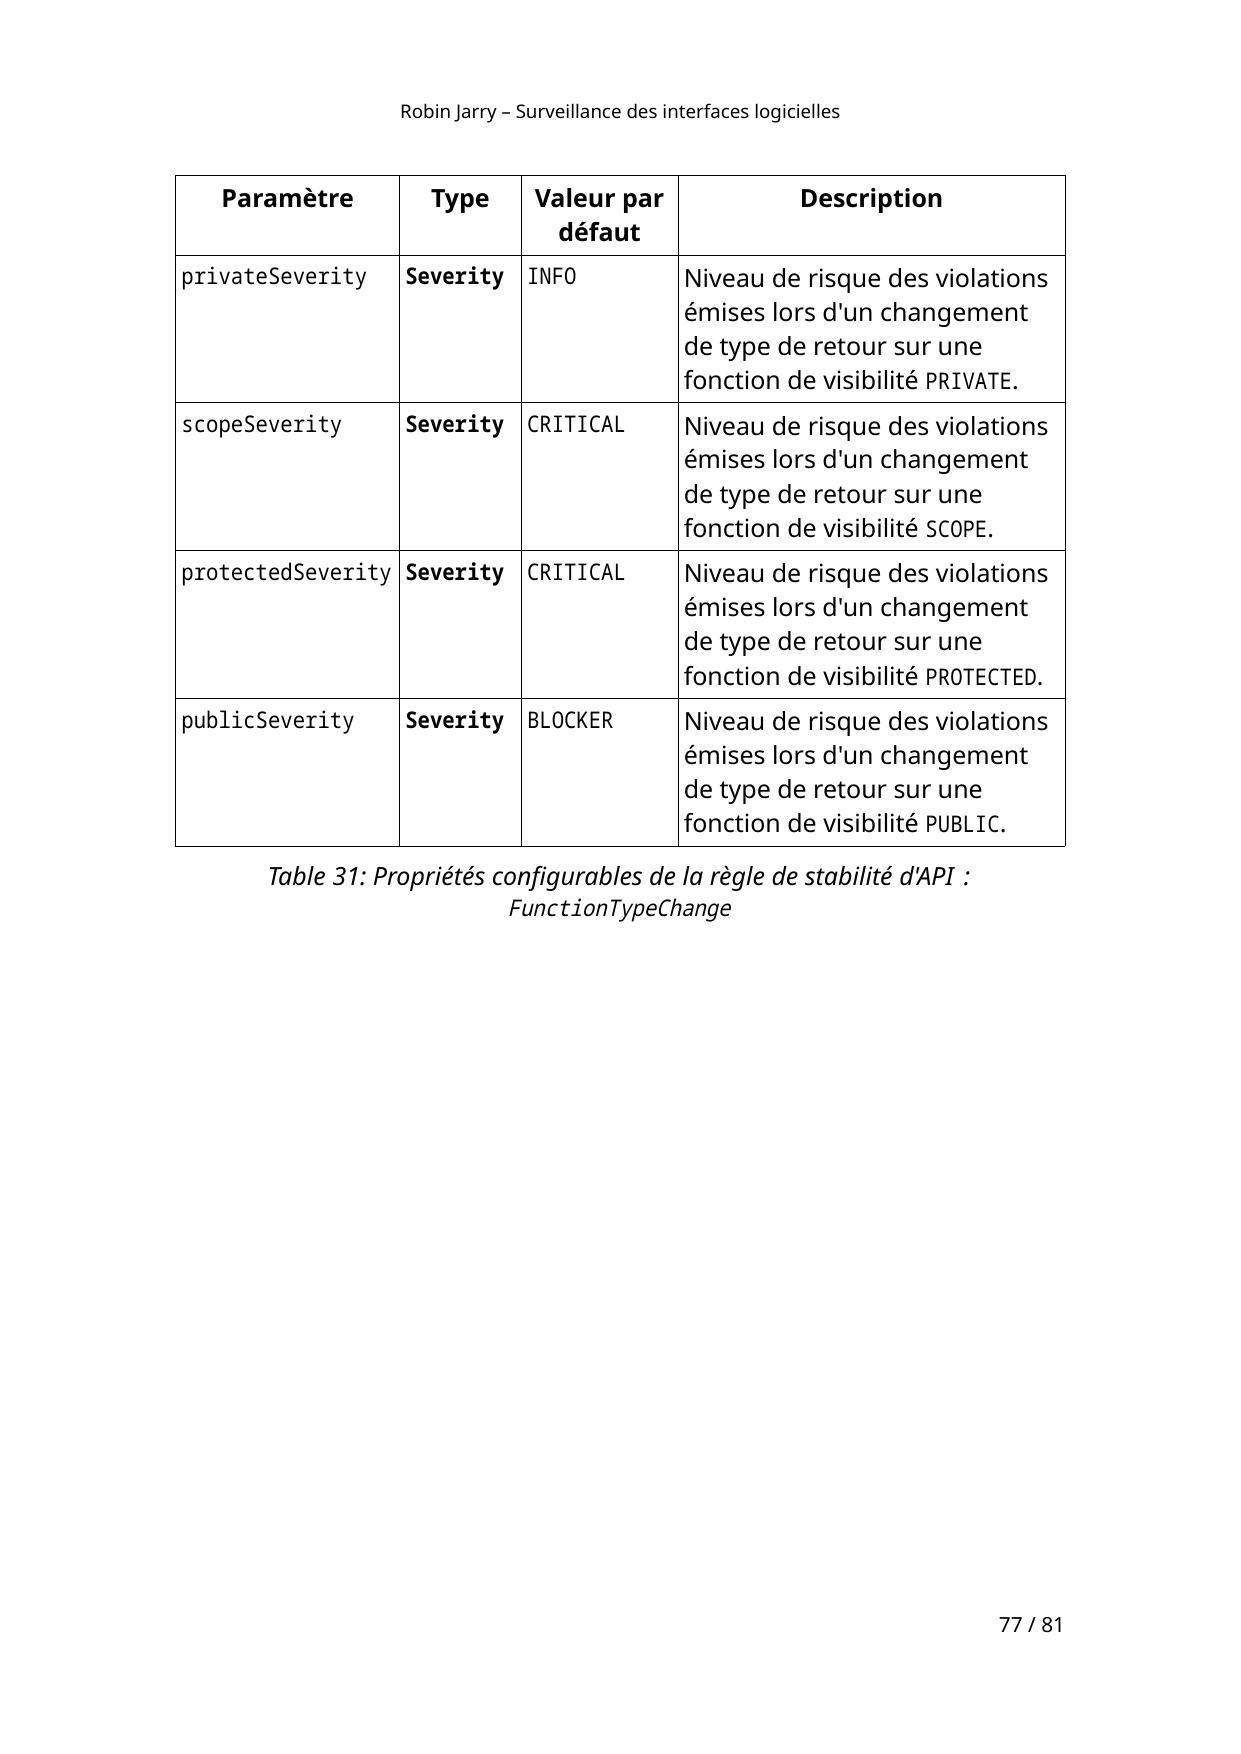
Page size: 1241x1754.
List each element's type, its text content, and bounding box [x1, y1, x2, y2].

table_header Paramètre [176, 176, 399, 254]
table_header Type [400, 176, 521, 254]
table_cell Severity [400, 403, 521, 550]
table_cell BLOCKER [522, 699, 678, 846]
table_cell Niveau de risque des violations émises lors d'un changement de type de retour sur une fonction de visibilité PRIVATE. [679, 256, 1065, 402]
table_cell Niveau de risque des violations émises lors d'un changement de type de retour sur une fonction de visibilité SCOPE. [679, 403, 1065, 550]
table_cell Severity [400, 256, 521, 402]
table_cell protectedSeverity [176, 551, 399, 698]
table_cell scopeSeverity [176, 403, 399, 550]
table_cell Niveau de risque des violations émises lors d'un changement de type de retour sur une fonction de visibilité PROTECTED. [679, 551, 1065, 698]
table_cell INFO [522, 256, 678, 402]
table_cell CRITICAL [522, 403, 678, 550]
text Table 31: Propriétés configurables de la règle de stabilité d'API : FunctionTypeChange [175, 858, 1065, 923]
table_header Description [679, 176, 1065, 254]
table_cell CRITICAL [522, 551, 678, 698]
table_cell Severity [400, 699, 521, 846]
table_cell Niveau de risque des violations émises lors d'un changement de type de retour sur une fonction de visibilité PUBLIC. [679, 699, 1065, 846]
table_cell privateSeverity [176, 256, 399, 402]
table_header Valeur par défaut [522, 176, 678, 254]
table_cell Severity [400, 551, 521, 698]
table_cell publicSeverity [176, 699, 399, 846]
